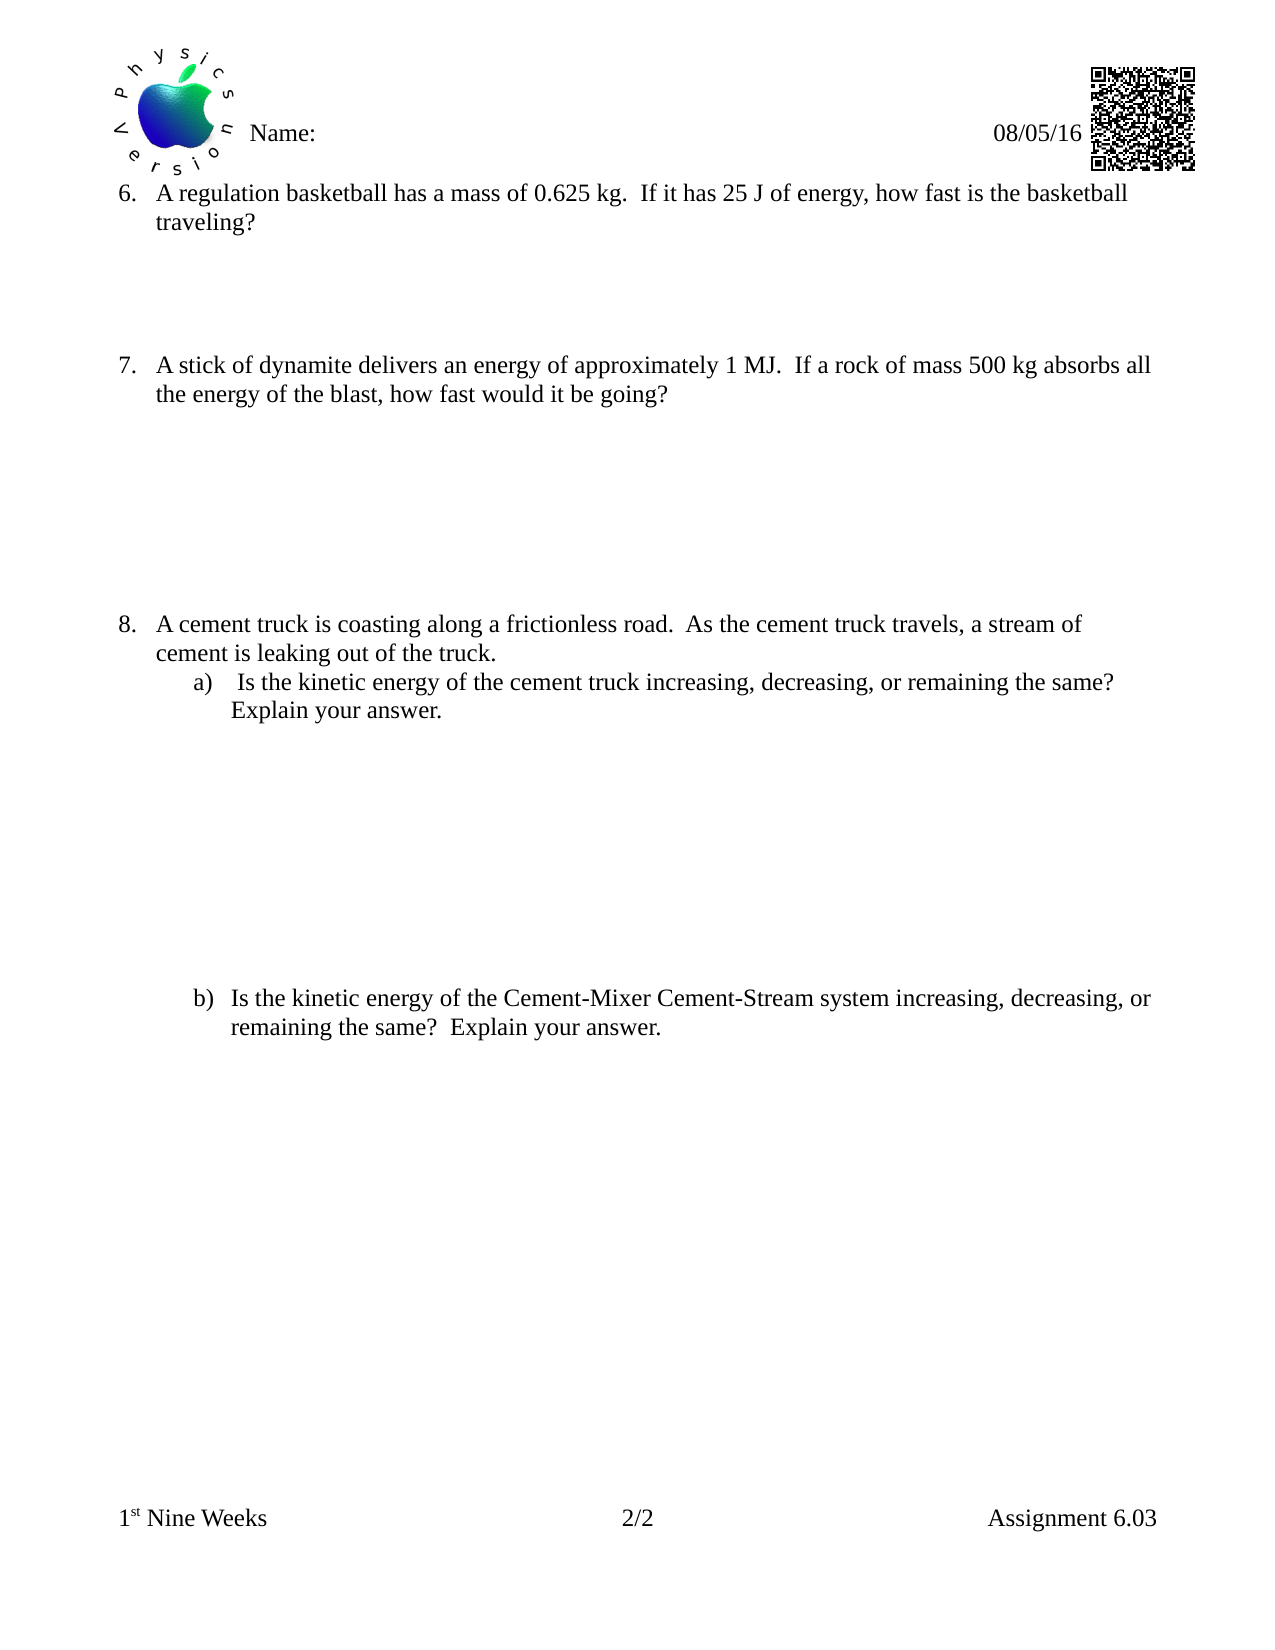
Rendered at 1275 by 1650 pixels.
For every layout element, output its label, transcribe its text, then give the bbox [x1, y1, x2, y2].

picture [113, 48, 234, 176]
list A regulation basketball has a mass of 0.625 kg. If it has 25 J of energy, how fast is the basketball traveling? [118, 176, 1157, 236]
picture [1082, 58, 1203, 179]
list A stick of dynamite delivers an energy of approximately 1 MJ. If a rock of mass 500 kg absorbs all the energy of the blast, how fast would it be going? [118, 351, 1157, 408]
list A cement truck is coasting along a frictionless road. As the cement truck travels, a stream of cement is leaking out of the truck. [118, 609, 1157, 667]
list Is the kinetic energy of the Cement-Mixer Cement-Stream system increasing, decreasing, or remaining the same? Explain your answer. [193, 983, 1157, 1041]
list Is the kinetic energy of the cement truck increasing, decreasing, or remaining the same? Explain your answer. [193, 667, 1157, 724]
